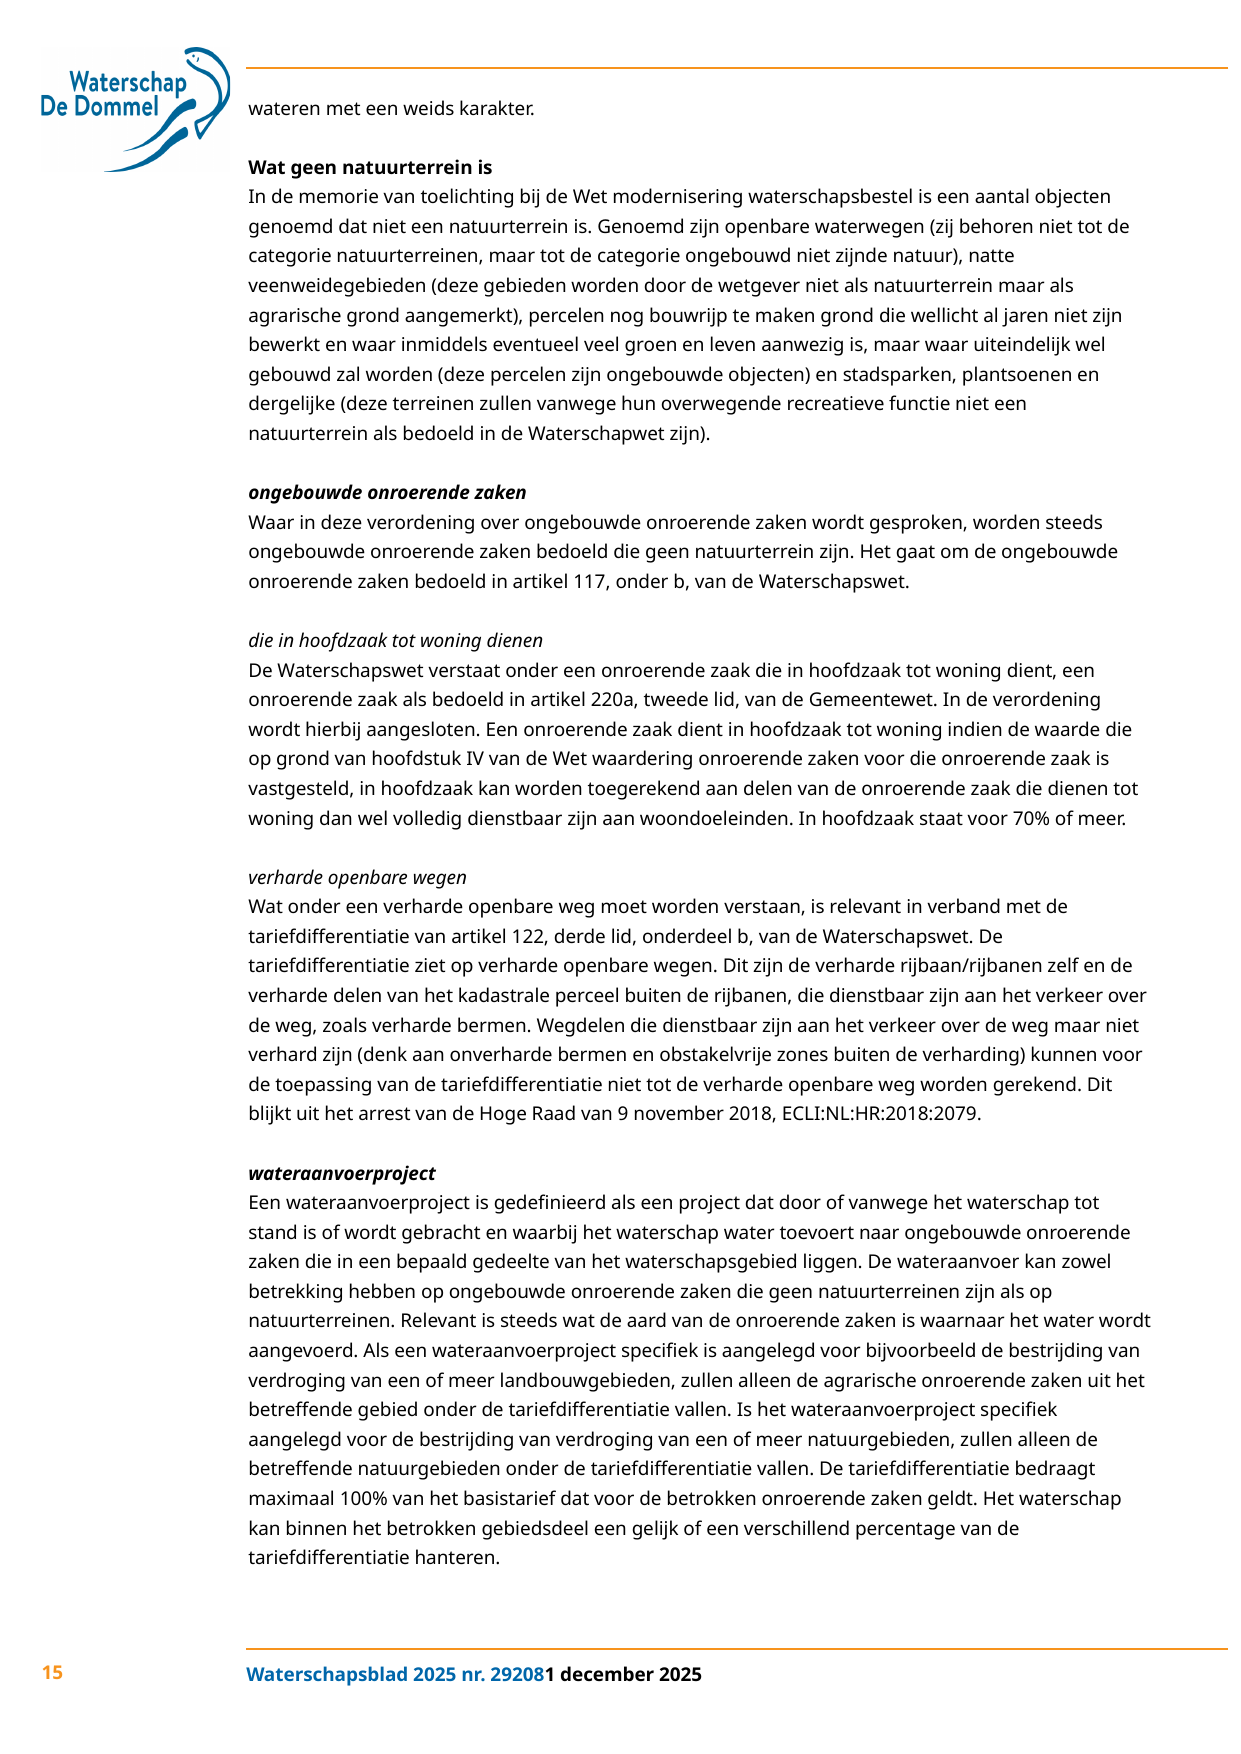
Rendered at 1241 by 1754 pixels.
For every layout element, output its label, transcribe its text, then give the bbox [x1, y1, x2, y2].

text die in hoofdzaak tot woning dienen [248, 627, 1152, 653]
picture [198, 118, 210, 131]
picture [41, 47, 231, 172]
picture [204, 47, 231, 76]
text In de memorie van toelichting bij de Wet modernisering waterschapsbestel is een aantal objecten genoemd dat niet een natuurterrein is. Genoemd zijn openbare waterwegen (zij behoren niet tot de categorie natuurterreinen, maar tot de categorie ongebouwd niet zijnde natuur), natte veenweidegebieden (deze gebieden worden door de wetgever niet als natuurterrein maar als agrarische grond aangemerkt), percelen nog bouwrijp te maken grond die wellicht al jaren niet zijn bewerkt en waar inmiddels eventueel veel groen en leven aanwezig is, maar waar uiteindelijk wel gebouwd zal worden (deze percelen zijn ongebouwde objecten) en stadsparken, plantsoenen en dergelijke (deze terreinen zullen vanwege hun overwegende recreatieve functie niet een natuurterrein als bedoeld in de Waterschapwet zijn). [248, 183, 1152, 446]
text Wat onder een verharde openbare weg moet worden verstaan, is relevant in verband met de tariefdifferentiatie van artikel 122, derde lid, onderdeel b, van de Waterschapswet. De tariefdifferentiatie ziet op verharde openbare wegen. Dit zijn de verharde rijbaan/rijbanen zelf en de verharde delen van het kadastrale perceel buiten de rijbanen, die dienstbaar zijn aan het verkeer over de weg, zoals verharde bermen. Wegdelen die dienstbaar zijn aan het verkeer over de weg maar niet verhard zijn (denk aan onverharde bermen en obstakelvrije zones buiten de verharding) kunnen voor de toepassing van de tariefdifferentiatie niet tot de verharde openbare weg worden gerekend. Dit blijkt uit het arrest van de Hoge Raad van 9 november 2018, ECLI:NL:HR:2018:2079. [248, 893, 1152, 1126]
text Wat geen natuurterrein is [248, 154, 1152, 180]
text De Waterschapswet verstaat onder een onroerende zaak die in hoofdzaak tot woning dient, een onroerende zaak als bedoeld in artikel 220a, tweede lid, van de Gemeentewet. In de verordening wordt hierbij aangesloten. Een onroerende zaak dient in hoofdzaak tot woning indien de waarde die op grond van hoofdstuk IV van de Wet waardering onroerende zaken voor die onroerende zaak is vastgesteld, in hoofdzaak kan worden toegerekend aan delen van de onroerende zaak die dienen tot woning dan wel volledig dienstbaar zijn aan woondoeleinden. In hoofdzaak staat voor 70% of meer. [248, 657, 1152, 831]
text wateren met een weids karakter. [248, 95, 1152, 121]
text Een wateraanvoerproject is gedefinieerd als een project dat door of vanwege het waterschap tot stand is of wordt gebracht en waarbij het waterschap water toevoert naar ongebouwde onroerende zaken die in een bepaald gedeelte van het waterschapsgebied liggen. De wateraanvoer kan zowel betrekking hebben op ongebouwde onroerende zaken die geen natuurterreinen zijn als op natuurterreinen. Relevant is steeds wat de aard van de onroerende zaken is waarnaar het water wordt aangevoerd. Als een wateraanvoerproject specifiek is aangelegd voor bijvoorbeeld de bestrijding van verdroging van een of meer landbouwgebieden, zullen alleen de agrarische onroerende zaken uit het betreffende gebied onder de tariefdifferentiatie vallen. Is het wateraanvoerproject specifiek aangelegd voor de bestrijding van verdroging van een of meer natuurgebieden, zullen alleen de betreffende natuurgebieden onder de tariefdifferentiatie vallen. De tariefdifferentiatie bedraagt maximaal 100% van het basistarief dat voor de betrokken onroerende zaken geldt. Het waterschap kan binnen het betrokken gebiedsdeel een gelijk of een verschillend percentage van de tariefdifferentiatie hanteren. [248, 1189, 1152, 1570]
picture [45, 99, 51, 111]
text Waar in deze verordening over ongebouwde onroerende zaken wordt gesproken, worden steeds ongebouwde onroerende zaken bedoeld die geen natuurterrein zijn. Het gaat om de ongebouwde onroerende zaken bedoeld in artikel 117, onder b, van de Waterschapswet. [248, 509, 1152, 594]
text ongebouwde onroerende zaken [248, 479, 1152, 505]
text verharde openbare wegen [248, 864, 1152, 890]
text wateraanvoerproject [248, 1160, 1152, 1186]
